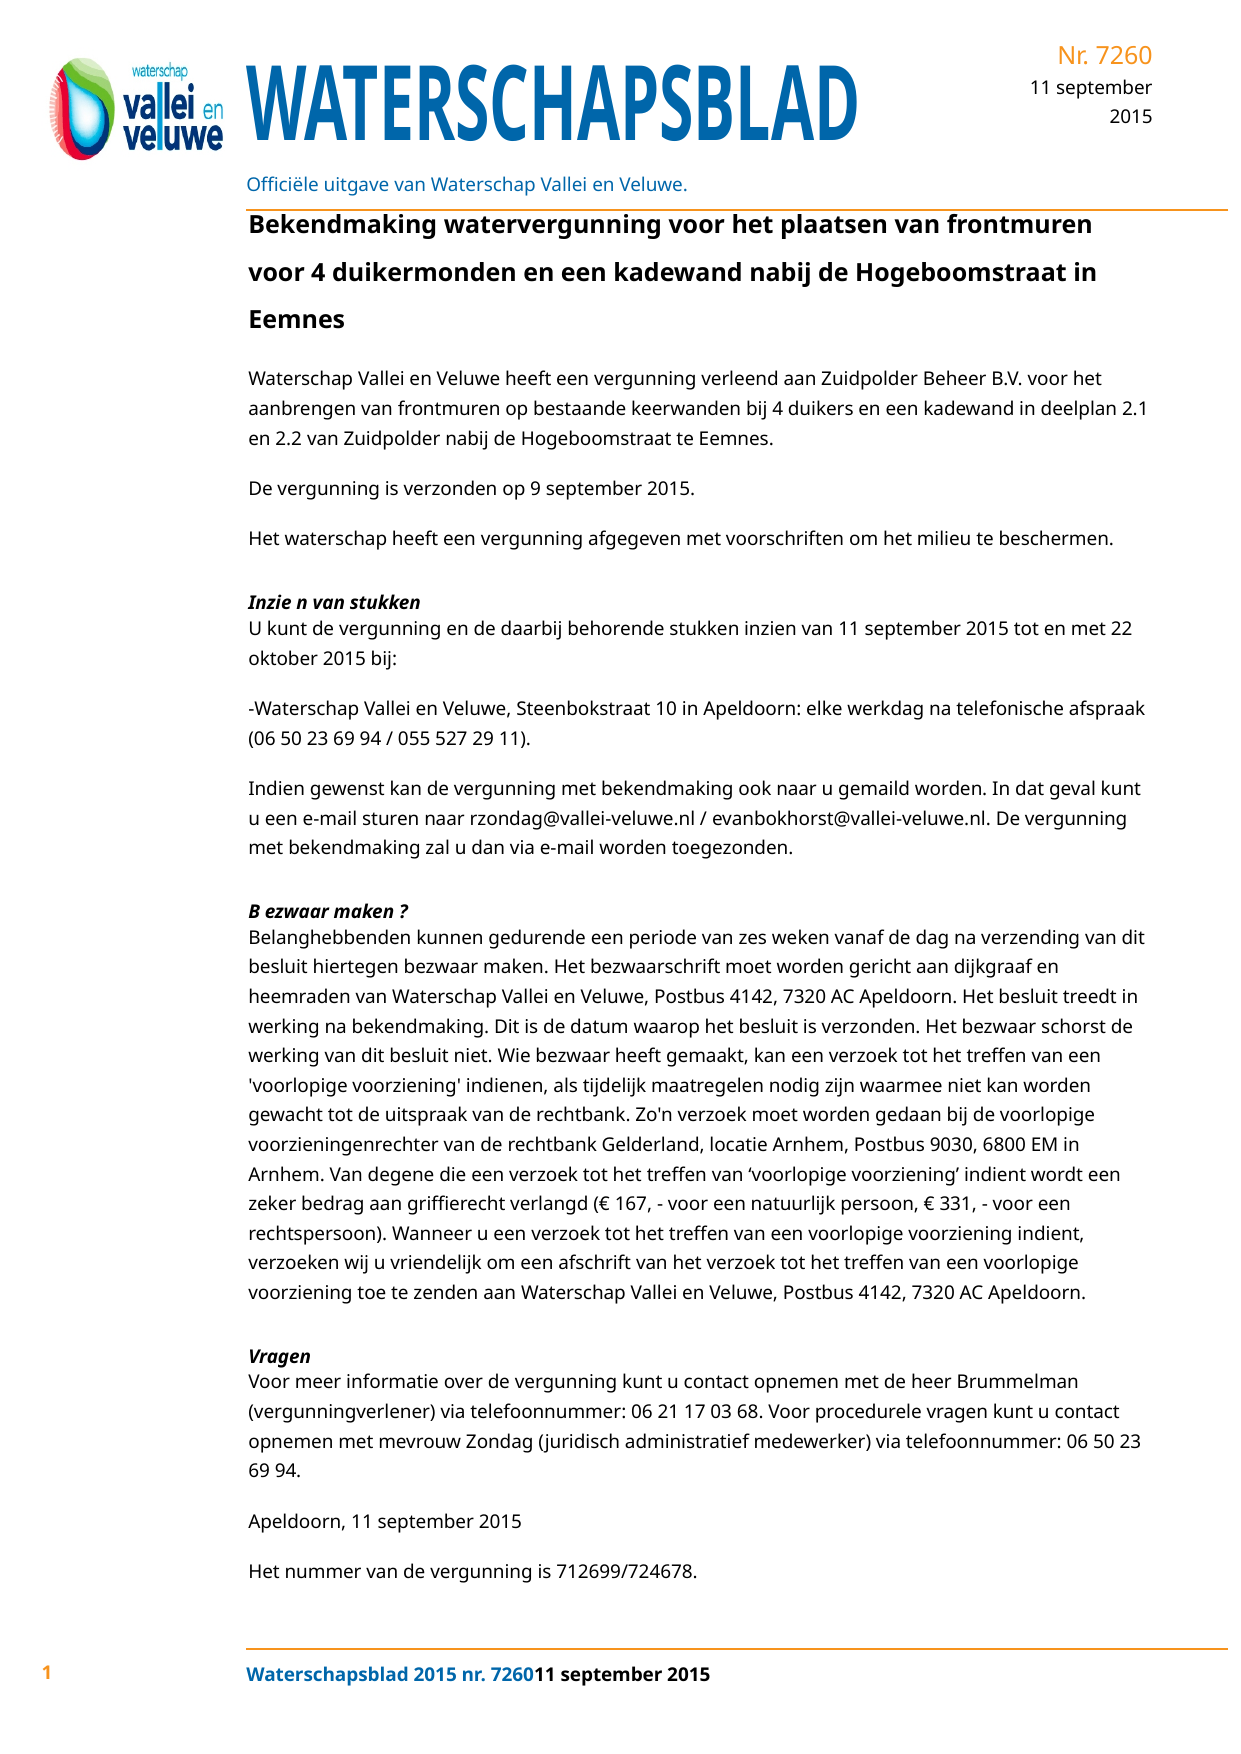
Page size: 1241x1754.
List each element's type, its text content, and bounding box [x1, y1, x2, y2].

text Vragen [248, 1343, 1152, 1369]
text U kunt de vergunning en de daarbij behorende stukken inzien van 11 september 2015 tot en met 22 oktober 2015 bij: [248, 615, 1152, 671]
text Bekendmaking watervergunning voor het plaatsen van frontmuren voor 4 duikermonden en een kadewand nabij de Hogeboomstraat in Eemnes [248, 211, 1152, 336]
text De vergunning is verzonden op 9 september 2015. [248, 475, 1152, 501]
text -Waterschap Vallei en Veluwe, Steenbokstraat 10 in Apeldoorn: elke werkdag na telefonische afspraak (06 50 23 69 94 / 055 527 29 11). [248, 695, 1152, 751]
text Belanghebbenden kunnen gedurende een periode van zes weken vanaf de dag na verzending van dit besluit hiertegen bezwaar maken. Het bezwaarschrift moet worden gericht aan dijkgraaf en heemraden van Waterschap Vallei en Veluwe, Postbus 4142, 7320 AC Apeldoorn. Het besluit treedt in werking na bekendmaking. Dit is de datum waarop het besluit is verzonden. Het bezwaar schorst de werking van dit besluit niet. Wie bezwaar heeft gemaakt, kan een verzoek tot het treffen van een 'voorlopige voorziening' indienen, als tijdelijk maatregelen nodig zijn waarmee niet kan worden gewacht tot de uitspraak van de rechtbank. Zo'n verzoek moet worden gedaan bij de voorlopige voorzieningenrechter van de rechtbank Gelderland, locatie Arnhem, Postbus 9030, 6800 EM in Arnhem. Van degene die een verzoek tot het treffen van ‘voorlopige voorziening’ indient wordt een zeker bedrag aan griffierecht verlangd (€ 167, - voor een natuurlijk persoon, € 331, - voor een rechtspersoon). Wanneer u een verzoek tot het treffen van een voorlopige voorziening indient, verzoeken wij u vriendelijk om een afschrift van het verzoek tot het treffen van een voorlopige voorziening toe te zenden aan Waterschap Vallei en Veluwe, Postbus 4142, 7320 AC Apeldoorn. [248, 924, 1152, 1305]
text Indien gewenst kan de vergunning met bekendmaking ook naar u gemaild worden. In dat geval kunt u een e-mail sturen naar rzondag@vallei-veluwe.nl / evanbokhorst@vallei-veluwe.nl. De vergunning met bekendmaking zal u dan via e-mail worden toegezonden. [248, 775, 1152, 860]
text Waterschap Vallei en Veluwe heeft een vergunning verleend aan Zuidpolder Beheer B.V. voor het aanbrengen van frontmuren op bestaande keerwanden bij 4 duikers en een kadewand in deelplan 2.1 en 2.2 van Zuidpolder nabij de Hogeboomstraat te Eemnes. [248, 366, 1152, 450]
text Inzie n van stukken [248, 589, 1152, 615]
text Apeldoorn, 11 september 2015 [248, 1508, 1152, 1534]
text Het nummer van de vergunning is 712699/724678. [248, 1558, 1152, 1584]
text B ezwaar maken ? [248, 898, 1152, 924]
text Het waterschap heeft een vergunning afgegeven met voorschriften om het milieu te beschermen. [248, 526, 1152, 551]
text Voor meer informatie over de vergunning kunt u contact opnemen met de heer Brummelman (vergunningverlener) via telefoonnummer: 06 21 17 03 68. Voor procedurele vragen kunt u contact opnemen met mevrouw Zondag (juridisch administratief medewerker) via telefoonnummer: 06 50 23 69 94. [248, 1369, 1152, 1483]
picture [41, 47, 231, 172]
